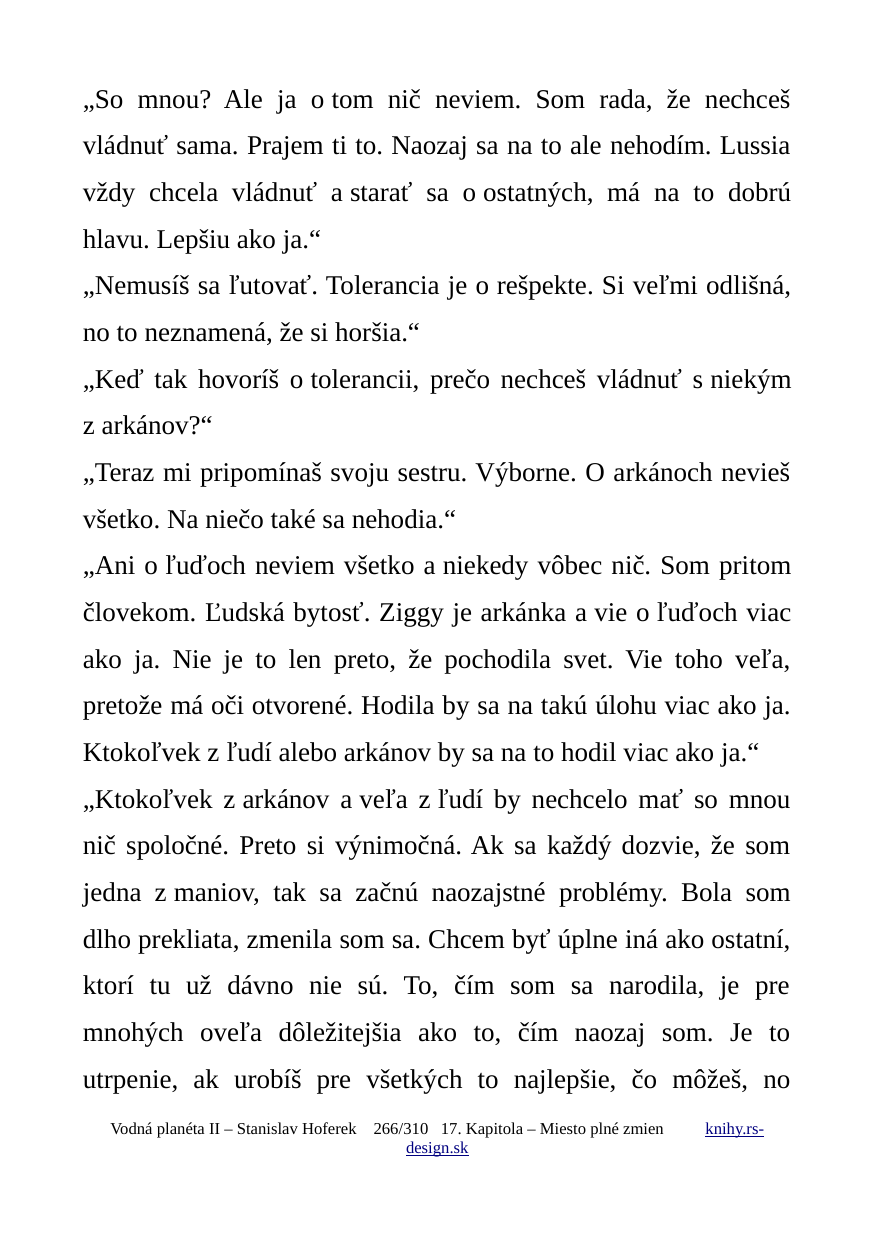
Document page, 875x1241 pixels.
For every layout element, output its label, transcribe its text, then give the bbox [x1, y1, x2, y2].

text „So mnou? Ale ja o tom nič neviem. Som rada, že nechceš vládnuť sama. Prajem ti to. Naozaj sa na to ale nehodím. Lussia vždy chcela vládnuť a starať sa o ostatných, má na to dobrú hlavu. Lepšiu ako ja.“ [83, 83, 791, 254]
text „Ktokoľvek z arkánov a veľa z ľudí by nechcelo mať so mnou nič spoločné. Preto si výnimočná. Ak sa každý dozvie, že som jedna z maniov, tak sa začnú naozajstné problémy. Bola som dlho prekliata, zmenila som sa. Chcem byť úplne iná ako ostatní, ktorí tu už dávno nie sú. To, čím som sa narodila, je pre mnohých oveľa dôležitejšia ako to, čím naozaj som. Je to utrpenie, ak urobíš pre všetkých to najlepšie, čo môžeš, no [83, 783, 791, 1094]
text „Keď tak hovoríš o tolerancii, prečo nechceš vládnuť s niekým z arkánov?“ [83, 363, 791, 441]
text „Ani o ľuďoch neviem všetko a niekedy vôbec nič. Som pritom človekom. Ľudská bytosť. Ziggy je arkánka a vie o ľuďoch viac ako ja. Nie je to len preto, že pochodila svet. Vie toho veľa, pretože má oči otvorené. Hodila by sa na takú úlohu viac ako ja. Ktokoľvek z ľudí alebo arkánov by sa na to hodil viac ako ja.“ [83, 549, 791, 767]
text „Teraz mi pripomínaš svoju sestru. Výborne. O arkánoch nevieš všetko. Na niečo také sa nehodia.“ [83, 456, 791, 534]
text „Nemusíš sa ľutovať. Tolerancia je o rešpekte. Si veľmi odlišná, no to neznamená, že si horšia.“ [83, 269, 791, 347]
